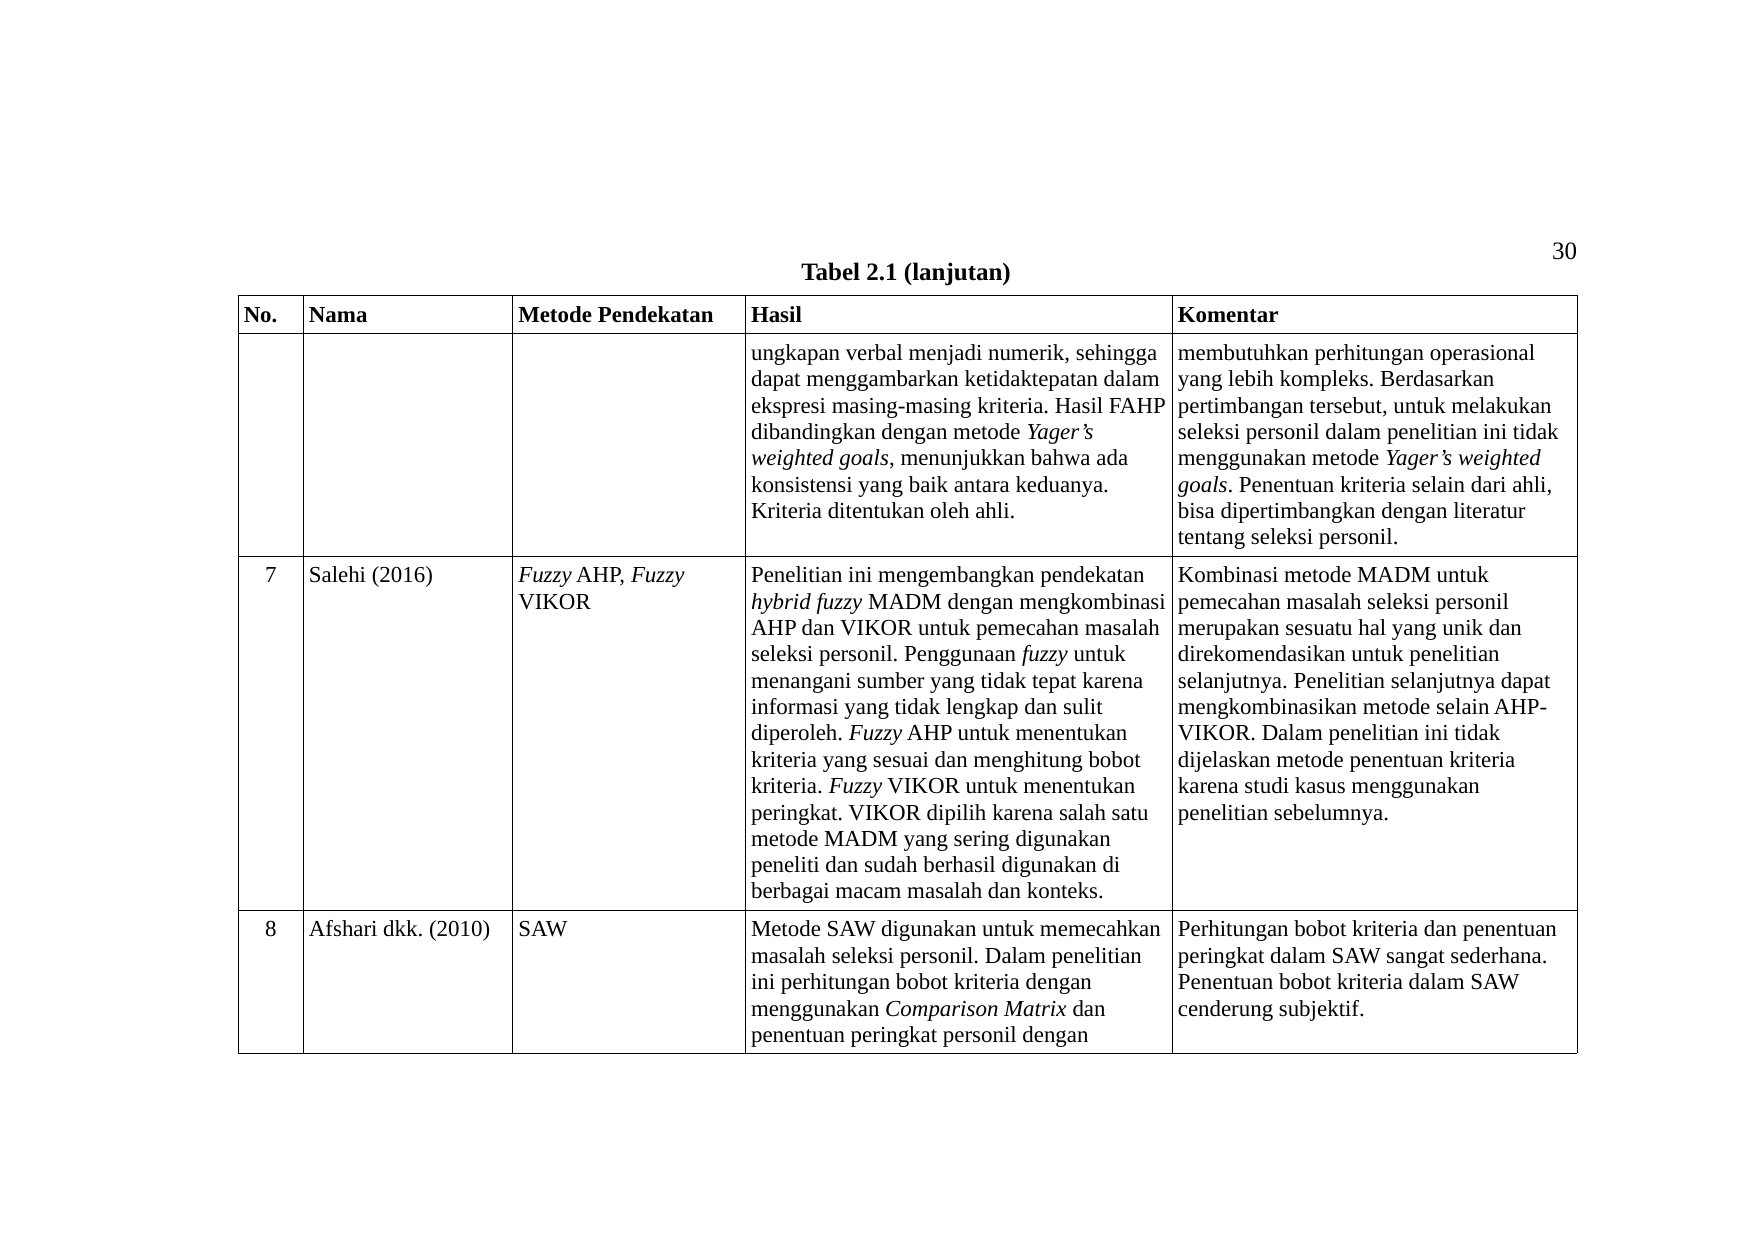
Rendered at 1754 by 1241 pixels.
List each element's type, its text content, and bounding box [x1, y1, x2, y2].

table_cell Salehi (2016) [304, 557, 512, 910]
table_cell Fuzzy AHP, Fuzzy VIKOR [513, 557, 745, 910]
table_header Metode Pendekatan [513, 296, 745, 333]
table_cell SAW [513, 911, 745, 1053]
table_cell [304, 334, 512, 556]
table_header Hasil [746, 296, 1172, 333]
table_cell Kombinasi metode MADM untuk pemecahan masalah seleksi personil merupakan sesuatu hal yang unik dan direkomendasikan untuk penelitian selanjutnya. Penelitian selanjutnya dapat mengkombinasikan metode selain AHP-VIKOR. Dalam penelitian ini tidak dijelaskan metode penentuan kriteria karena studi kasus menggunakan penelitian sebelumnya. [1173, 557, 1577, 910]
table_header No. [239, 296, 303, 333]
table_cell 8 [239, 911, 303, 1053]
table_cell Afshari dkk. (2010) [304, 911, 512, 1053]
table_cell ungkapan verbal menjadi numerik, sehingga dapat menggambarkan ketidaktepatan dalam ekspresi masing-masing kriteria. Hasil FAHP dibandingkan dengan metode Yager’s weighted goals, menunjukkan bahwa ada konsistensi yang baik antara keduanya. Kriteria ditentukan oleh ahli. [746, 334, 1172, 556]
table_header Nama [304, 296, 512, 333]
table_cell Perhitungan bobot kriteria dan penentuan peringkat dalam SAW sangat sederhana. Penentuan bobot kriteria dalam SAW cenderung subjektif. [1173, 911, 1577, 1053]
table_cell Metode SAW digunakan untuk memecahkan masalah seleksi personil. Dalam penelitian ini perhitungan bobot kriteria dengan menggunakan Comparison Matrix dan penentuan peringkat personil dengan [746, 911, 1172, 1053]
table_header Komentar [1173, 296, 1577, 333]
table_cell 7 [239, 557, 303, 910]
text Tabel 2.1 (lanjutan) [274, 257, 1538, 286]
table_cell [239, 334, 303, 556]
table_cell Penelitian ini mengembangkan pendekatan hybrid fuzzy MADM dengan mengkombinasi AHP dan VIKOR untuk pemecahan masalah seleksi personil. Penggunaan fuzzy untuk menangani sumber yang tidak tepat karena informasi yang tidak lengkap dan sulit diperoleh. Fuzzy AHP untuk menentukan kriteria yang sesuai dan menghitung bobot kriteria. Fuzzy VIKOR untuk menentukan peringkat. VIKOR dipilih karena salah satu metode MADM yang sering digunakan peneliti dan sudah berhasil digunakan di berbagai macam masalah dan konteks. [746, 557, 1172, 910]
table_cell [513, 334, 745, 556]
table_cell membutuhkan perhitungan operasional yang lebih kompleks. Berdasarkan pertimbangan tersebut, untuk melakukan seleksi personil dalam penelitian ini tidak menggunakan metode Yager’s weighted goals. Penentuan kriteria selain dari ahli, bisa dipertimbangkan dengan literatur tentang seleksi personil. [1173, 334, 1577, 556]
